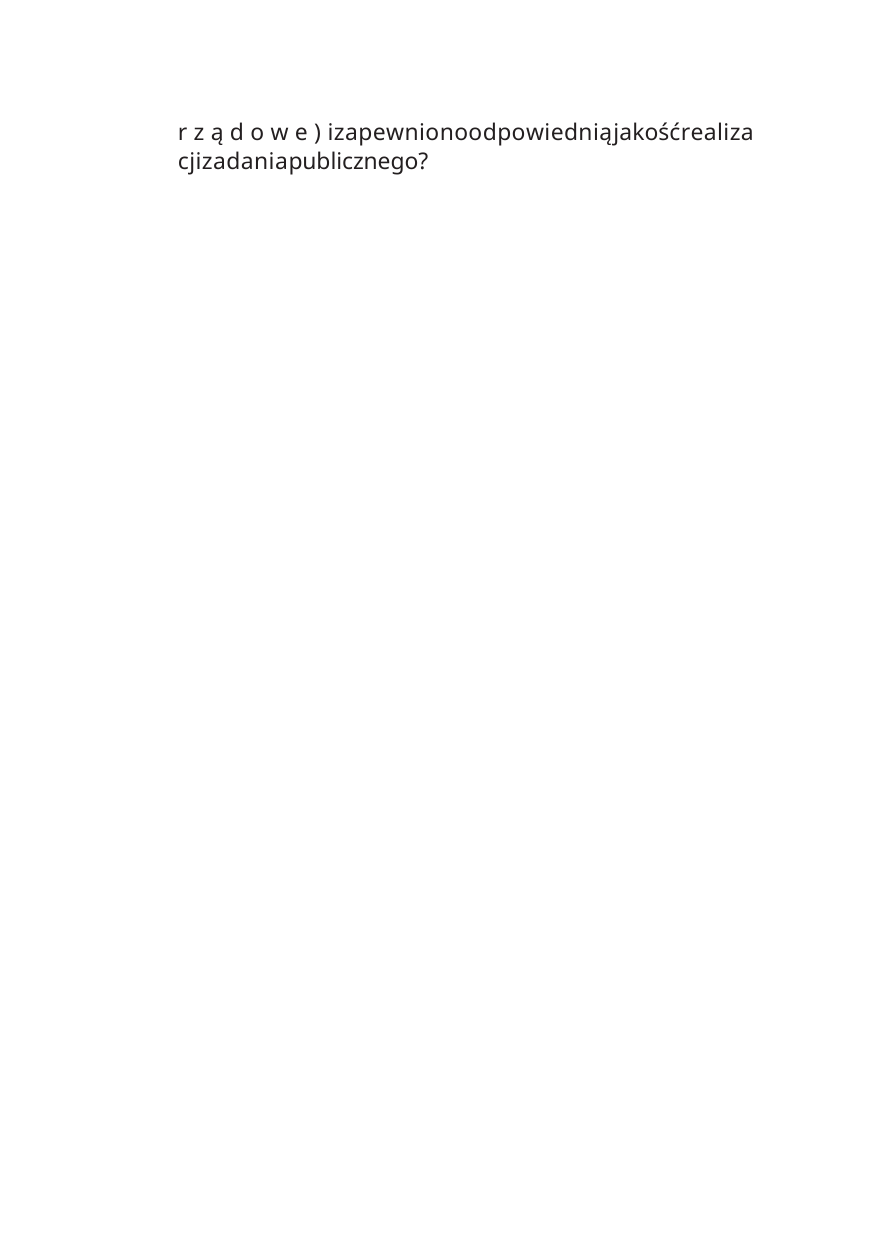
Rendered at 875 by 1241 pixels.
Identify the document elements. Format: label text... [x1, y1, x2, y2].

list rządowe)izapewnionoodpowiedniąjakośćrealizacjizadaniapublicznego? [147, 117, 762, 175]
